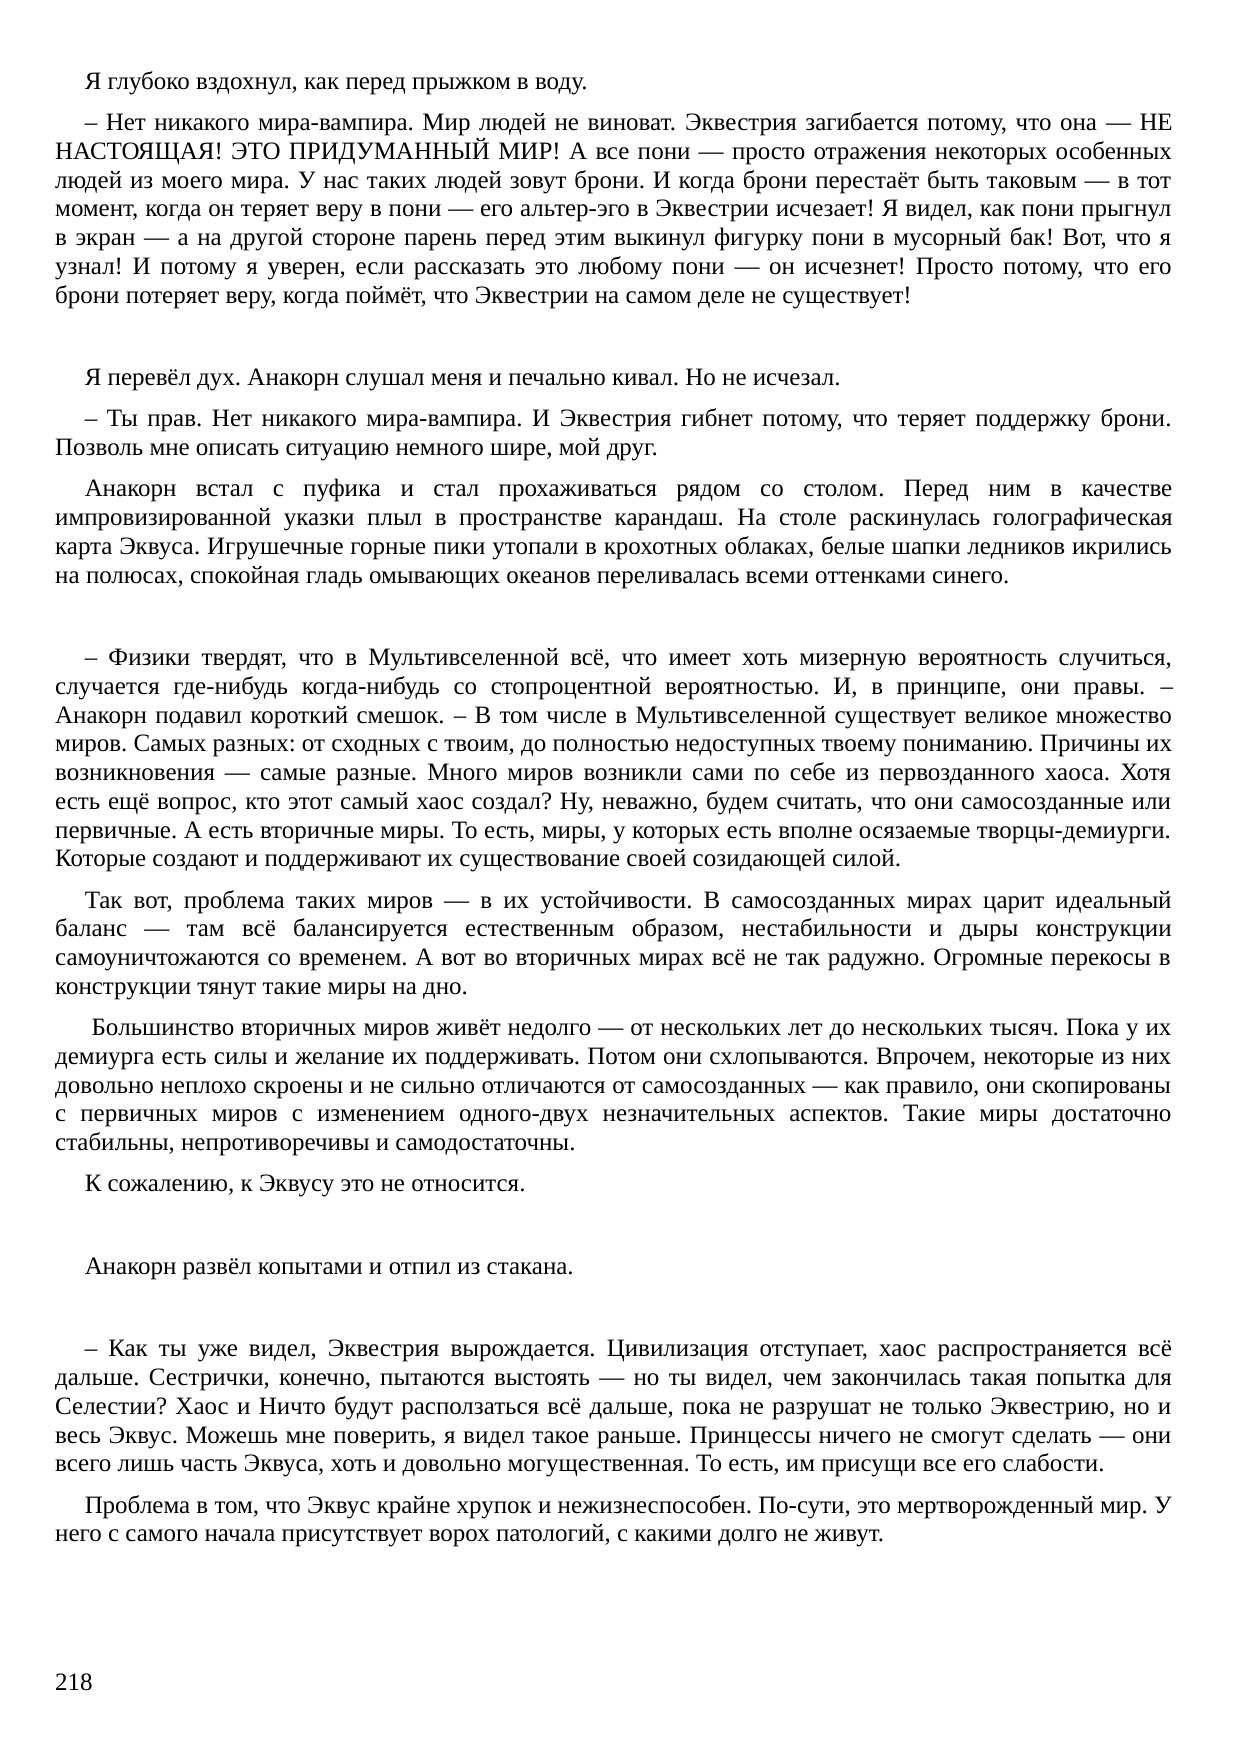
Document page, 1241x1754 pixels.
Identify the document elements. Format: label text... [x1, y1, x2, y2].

text Анакорн развёл копытами и отпил из стакана. [55, 1251, 1173, 1280]
text Так вот, проблема таких миров — в их устойчивости. В самосозданных мирах царит идеальный баланс — там всё балансируется естественным образом, нестабильности и дыры конструкции самоуничтожаются со временем. А вот во вторичных мирах всё не так радужно. Огромные перекосы в конструкции тянут такие миры на дно. [55, 885, 1173, 1000]
text – Физики твердят, что в Мультивселенной всё, что имеет хоть мизерную вероятность случиться, случается где-нибудь когда-нибудь со стопроцентной вероятностью. И, в принципе, они правы. – Анакорн подавил короткий смешок. – В том числе в Мультивселенной существует великое множество миров. Самых разных: от сходных с твоим, до полностью недоступных твоему пониманию. Причины их возникновения — самые разные. Много миров возникли сами по себе из первозданного хаоса. Хотя есть ещё вопрос, кто этот самый хаос создал? Ну, неважно, будем считать, что они самосозданные или первичные. А есть вторичные миры. То есть, миры, у которых есть вполне осязаемые творцы-демиурги. Которые создают и поддерживают их существование своей созидающей силой. [55, 642, 1173, 872]
text К сожалению, к Эквусу это не относится. [55, 1168, 1173, 1197]
text Я глубоко вздохнул, как перед прыжком в воду. [55, 66, 1173, 95]
text – Как ты уже видел, Эквестрия вырождается. Цивилизация отступает, хаос распространяется всё дальше. Сестрички, конечно, пытаются выстоять — но ты видел, чем закончилась такая попытка для Селестии? Хаос и Ничто будут расползаться всё дальше, пока не разрушат не только Эквестрию, но и весь Эквус. Можешь мне поверить, я видел такое раньше. Принцессы ничего не смогут сделать — они всего лишь часть Эквуса, хоть и довольно могущественная. То есть, им присущи все его слабости. [55, 1333, 1173, 1477]
text – Нет никакого мира-вампира. Мир людей не виноват. Эквестрия загибается потому, что она — НЕ НАСТОЯЩАЯ! ЭТО ПРИДУМАННЫЙ МИР! А все пони — просто отражения некоторых особенных людей из моего мира. У нас таких людей зовут брони. И когда брони перестаёт быть таковым — в тот момент, когда он теряет веру в пони — его альтер-эго в Эквестрии исчезает! Я видел, как пони прыгнул в экран — а на другой стороне парень перед этим выкинул фигурку пони в мусорный бак! Вот, что я узнал! И потому я уверен, если рассказать это любому пони — он исчезнет! Просто потому, что его брони потеряет веру, когда поймёт, что Эквестрии на самом деле не существует! [55, 107, 1173, 308]
text Проблема в том, что Эквус крайне хрупок и нежизнеспособен. По-сути, это мертворожденный мир. У него с самого начала присутствует ворох патологий, с какими долго не живут. [55, 1490, 1173, 1547]
text Я перевёл дух. Анакорн слушал меня и печально кивал. Но не исчезал. [55, 362, 1173, 391]
text Большинство вторичных миров живёт недолго — от нескольких лет до нескольких тысяч. Пока у их демиурга есть силы и желание их поддерживать. Потом они схлопываются. Впрочем, некоторые из них довольно неплохо скроены и не сильно отличаются от самосозданных — как правило, они скопированы с первичных миров с изменением одного-двух незначительных аспектов. Такие миры достаточно стабильны, непротиворечивы и самодостаточны. [55, 1012, 1173, 1156]
text Анакорн встал с пуфика и стал прохаживаться рядом со столом. Перед ним в качестве импровизированной указки плыл в пространстве карандаш. На столе раскинулась голографическая карта Эквуса. Игрушечные горные пики утопали в крохотных облаках, белые шапки ледников икрились на полюсах, спокойная гладь омывающих океанов переливалась всеми оттенками синего. [55, 473, 1173, 588]
text – Ты прав. Нет никакого мира-вампира. И Эквестрия гибнет потому, что теряет поддержку брони. Позволь мне описать ситуацию немного шире, мой друг. [55, 403, 1173, 461]
